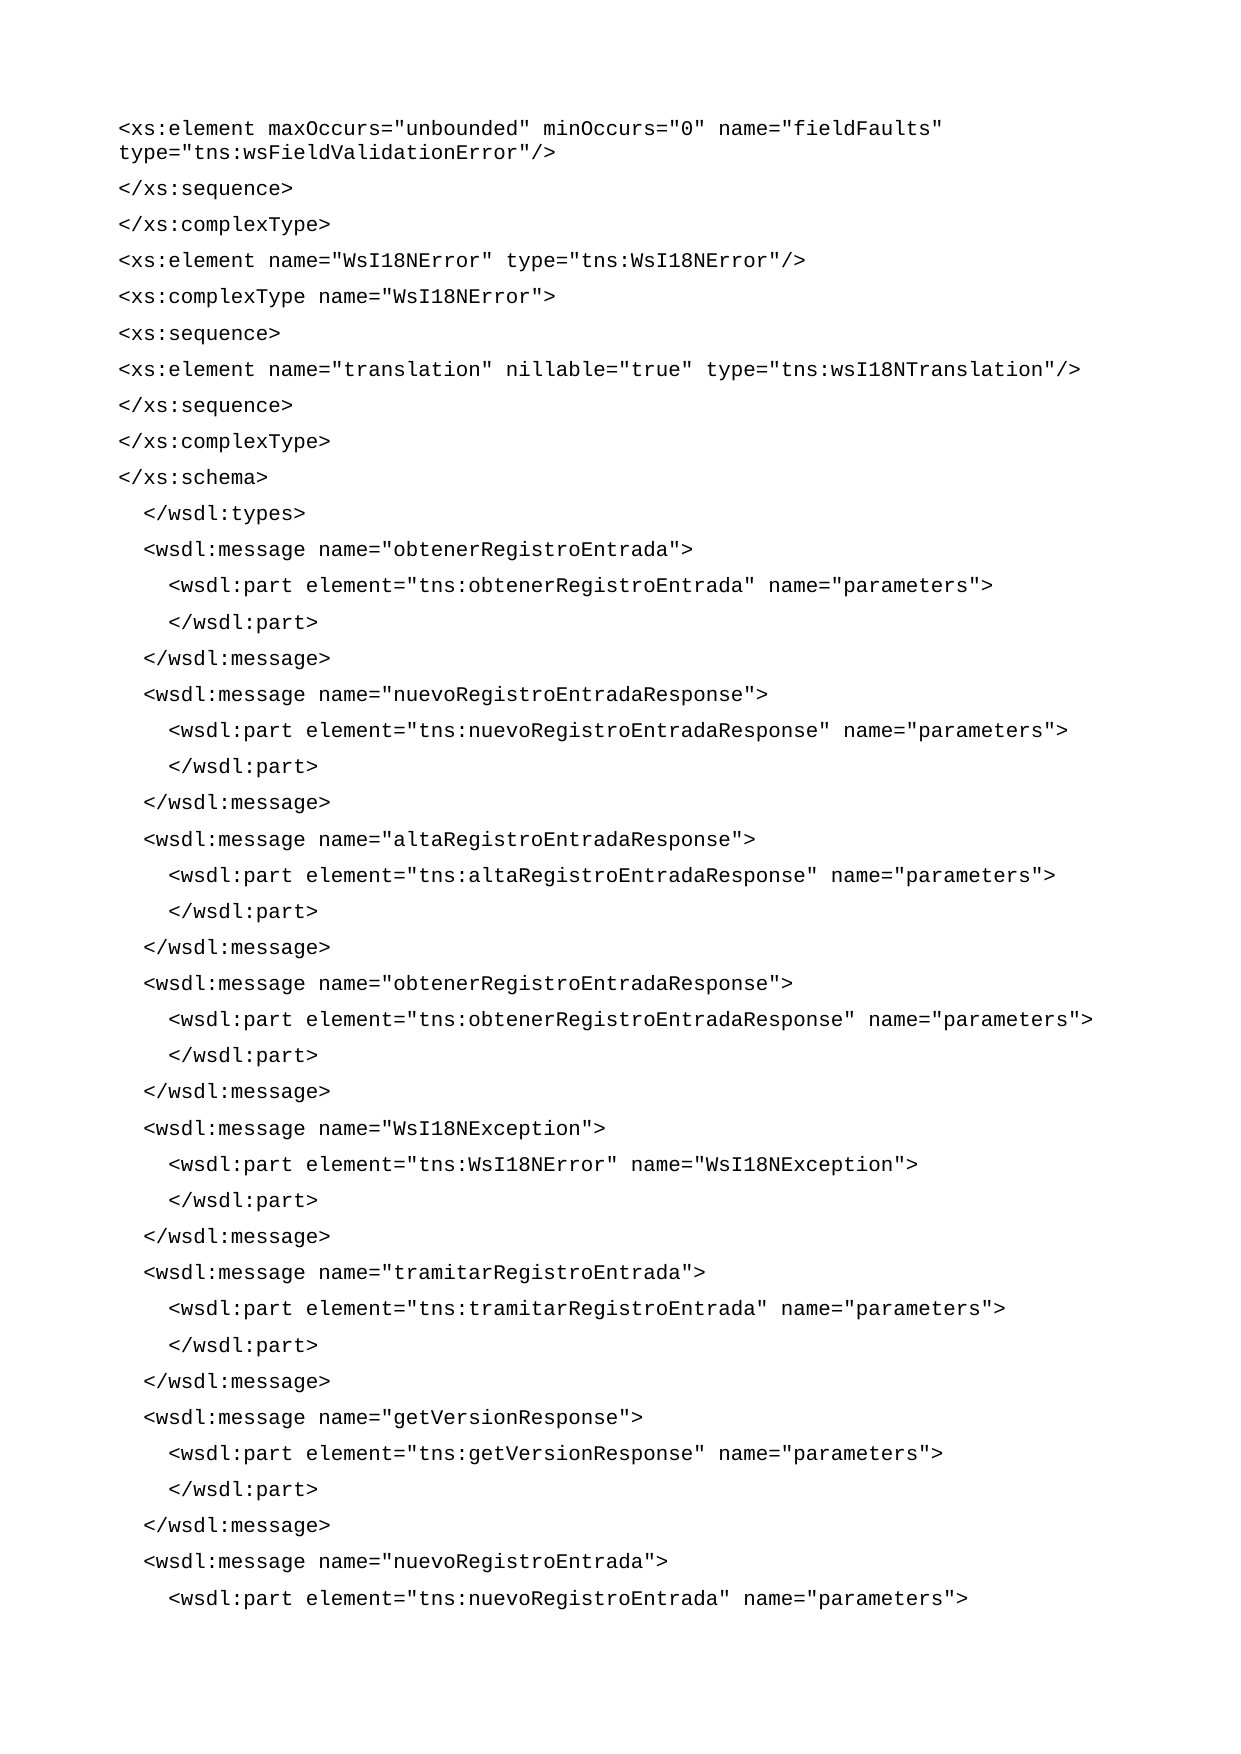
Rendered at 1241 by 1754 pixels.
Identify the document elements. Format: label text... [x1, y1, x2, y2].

text </wsdl:message> [118, 1371, 1122, 1394]
text <wsdl:message name="nuevoRegistroEntradaResponse"> [118, 684, 1122, 708]
text <wsdl:message name="WsI18NException"> [118, 1118, 1122, 1141]
text </wsdl:part> [118, 756, 1122, 780]
text </wsdl:message> [118, 1082, 1122, 1105]
text </wsdl:part> [118, 1190, 1122, 1214]
text <wsdl:message name="obtenerRegistroEntrada"> [118, 539, 1122, 563]
text </wsdl:part> [118, 1479, 1122, 1503]
text <xs:element maxOccurs="unbounded" minOccurs="0" name="fieldFaults" type="tns:wsFieldValidationError"/> [118, 118, 1122, 165]
text <wsdl:part element="tns:obtenerRegistroEntrada" name="parameters"> [118, 576, 1122, 599]
text </wsdl:message> [118, 648, 1122, 671]
text </wsdl:part> [118, 1045, 1122, 1069]
text <wsdl:message name="tramitarRegistroEntrada"> [118, 1262, 1122, 1286]
text </xs:sequence> [118, 178, 1122, 202]
text </wsdl:message> [118, 1515, 1122, 1539]
text <wsdl:message name="altaRegistroEntradaResponse"> [118, 828, 1122, 852]
text <wsdl:part element="tns:WsI18NError" name="WsI18NException"> [118, 1154, 1122, 1177]
text <xs:sequence> [118, 322, 1122, 346]
text </wsdl:part> [118, 612, 1122, 635]
text <wsdl:part element="tns:obtenerRegistroEntradaResponse" name="parameters"> [118, 1009, 1122, 1033]
text <xs:element name="WsI18NError" type="tns:WsI18NError"/> [118, 250, 1122, 274]
text <xs:element name="translation" nillable="true" type="tns:wsI18NTranslation"/> [118, 359, 1122, 382]
text </wsdl:message> [118, 1226, 1122, 1250]
text <wsdl:part element="tns:altaRegistroEntradaResponse" name="parameters"> [118, 865, 1122, 888]
text <wsdl:message name="nuevoRegistroEntrada"> [118, 1551, 1122, 1575]
text <wsdl:message name="getVersionResponse"> [118, 1407, 1122, 1431]
text </wsdl:types> [118, 503, 1122, 527]
text </wsdl:message> [118, 792, 1122, 816]
text </xs:sequence> [118, 395, 1122, 418]
text <wsdl:part element="tns:nuevoRegistroEntradaResponse" name="parameters"> [118, 720, 1122, 744]
text <wsdl:part element="tns:tramitarRegistroEntrada" name="parameters"> [118, 1298, 1122, 1322]
text </xs:complexType> [118, 431, 1122, 454]
text </wsdl:part> [118, 1334, 1122, 1358]
text </xs:schema> [118, 467, 1122, 491]
text <xs:complexType name="WsI18NError"> [118, 286, 1122, 310]
text </xs:complexType> [118, 214, 1122, 238]
text </wsdl:message> [118, 937, 1122, 961]
text <wsdl:part element="tns:nuevoRegistroEntrada" name="parameters"> [118, 1588, 1122, 1611]
text <wsdl:part element="tns:getVersionResponse" name="parameters"> [118, 1443, 1122, 1467]
text <wsdl:message name="obtenerRegistroEntradaResponse"> [118, 973, 1122, 997]
text </wsdl:part> [118, 901, 1122, 924]
